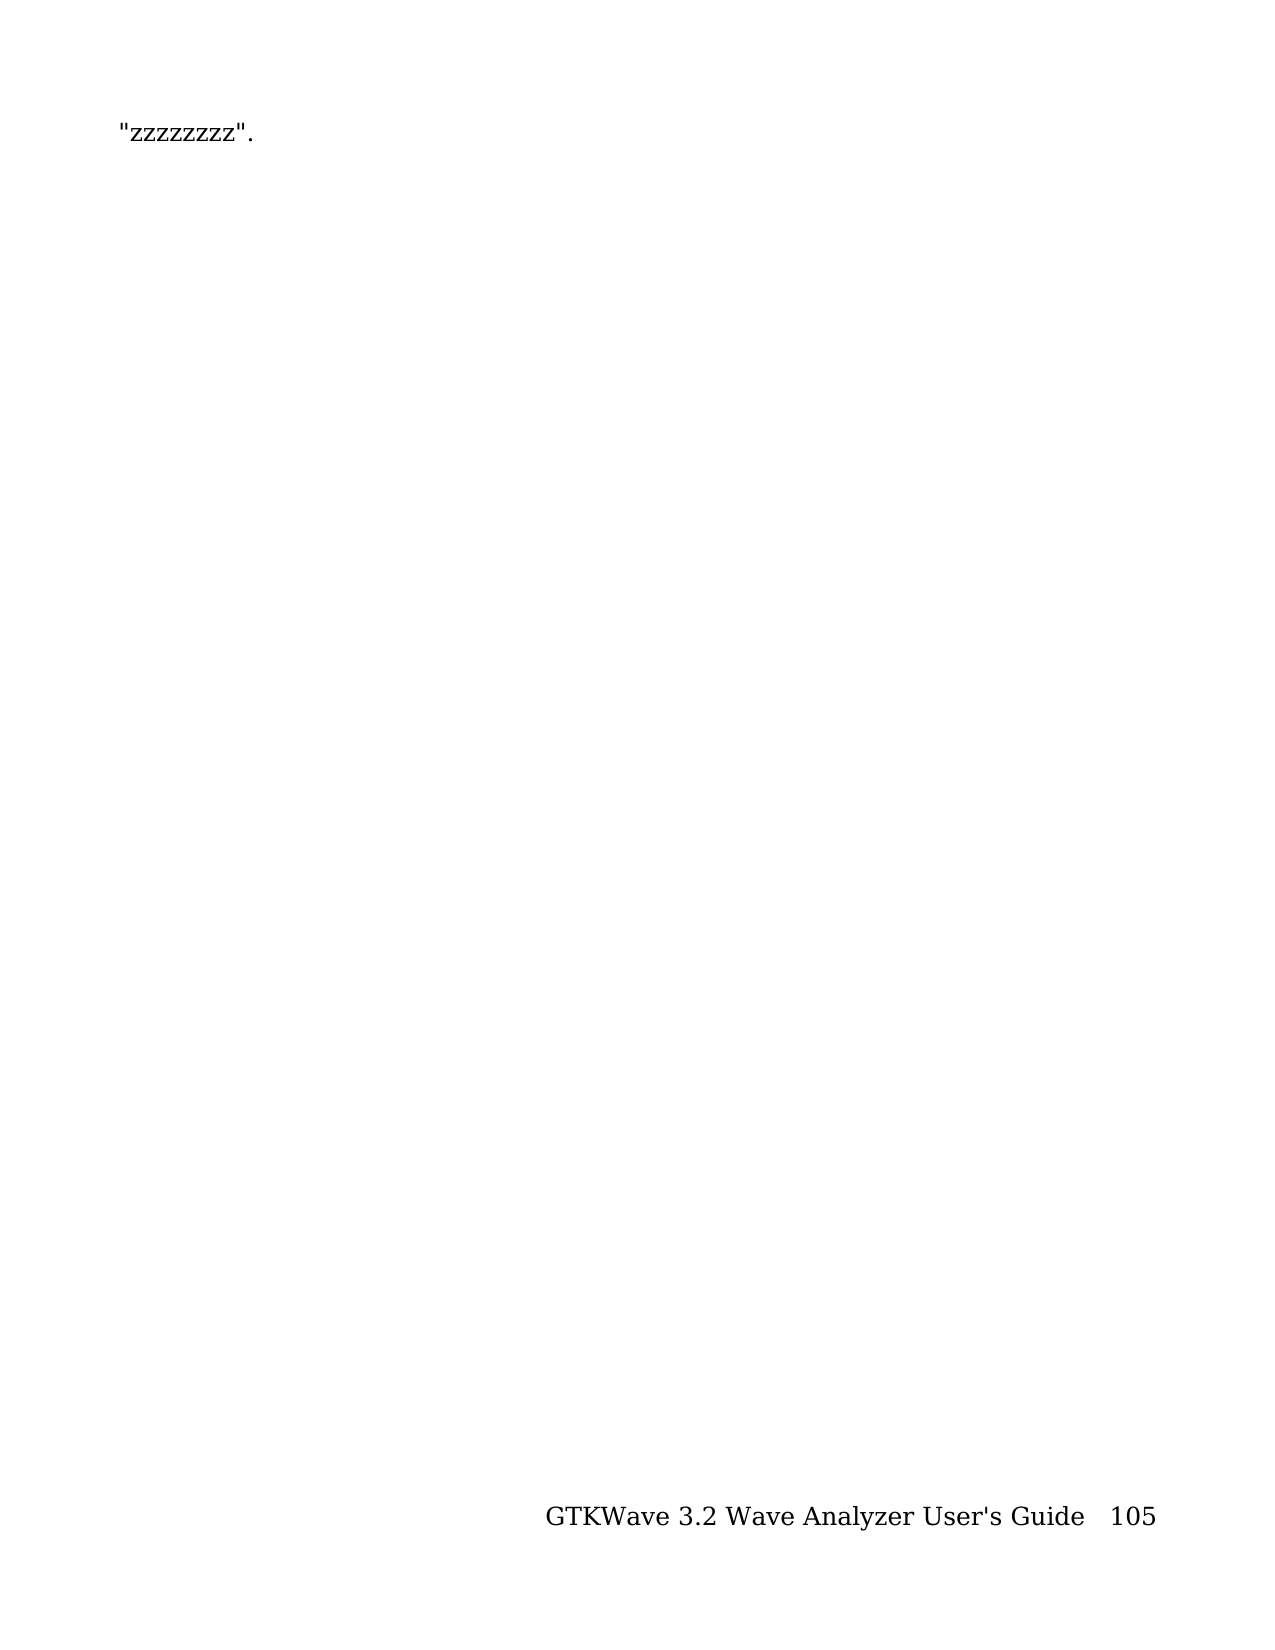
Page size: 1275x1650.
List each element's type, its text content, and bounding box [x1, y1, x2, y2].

text "zzzzzzzz". [118, 118, 1157, 147]
